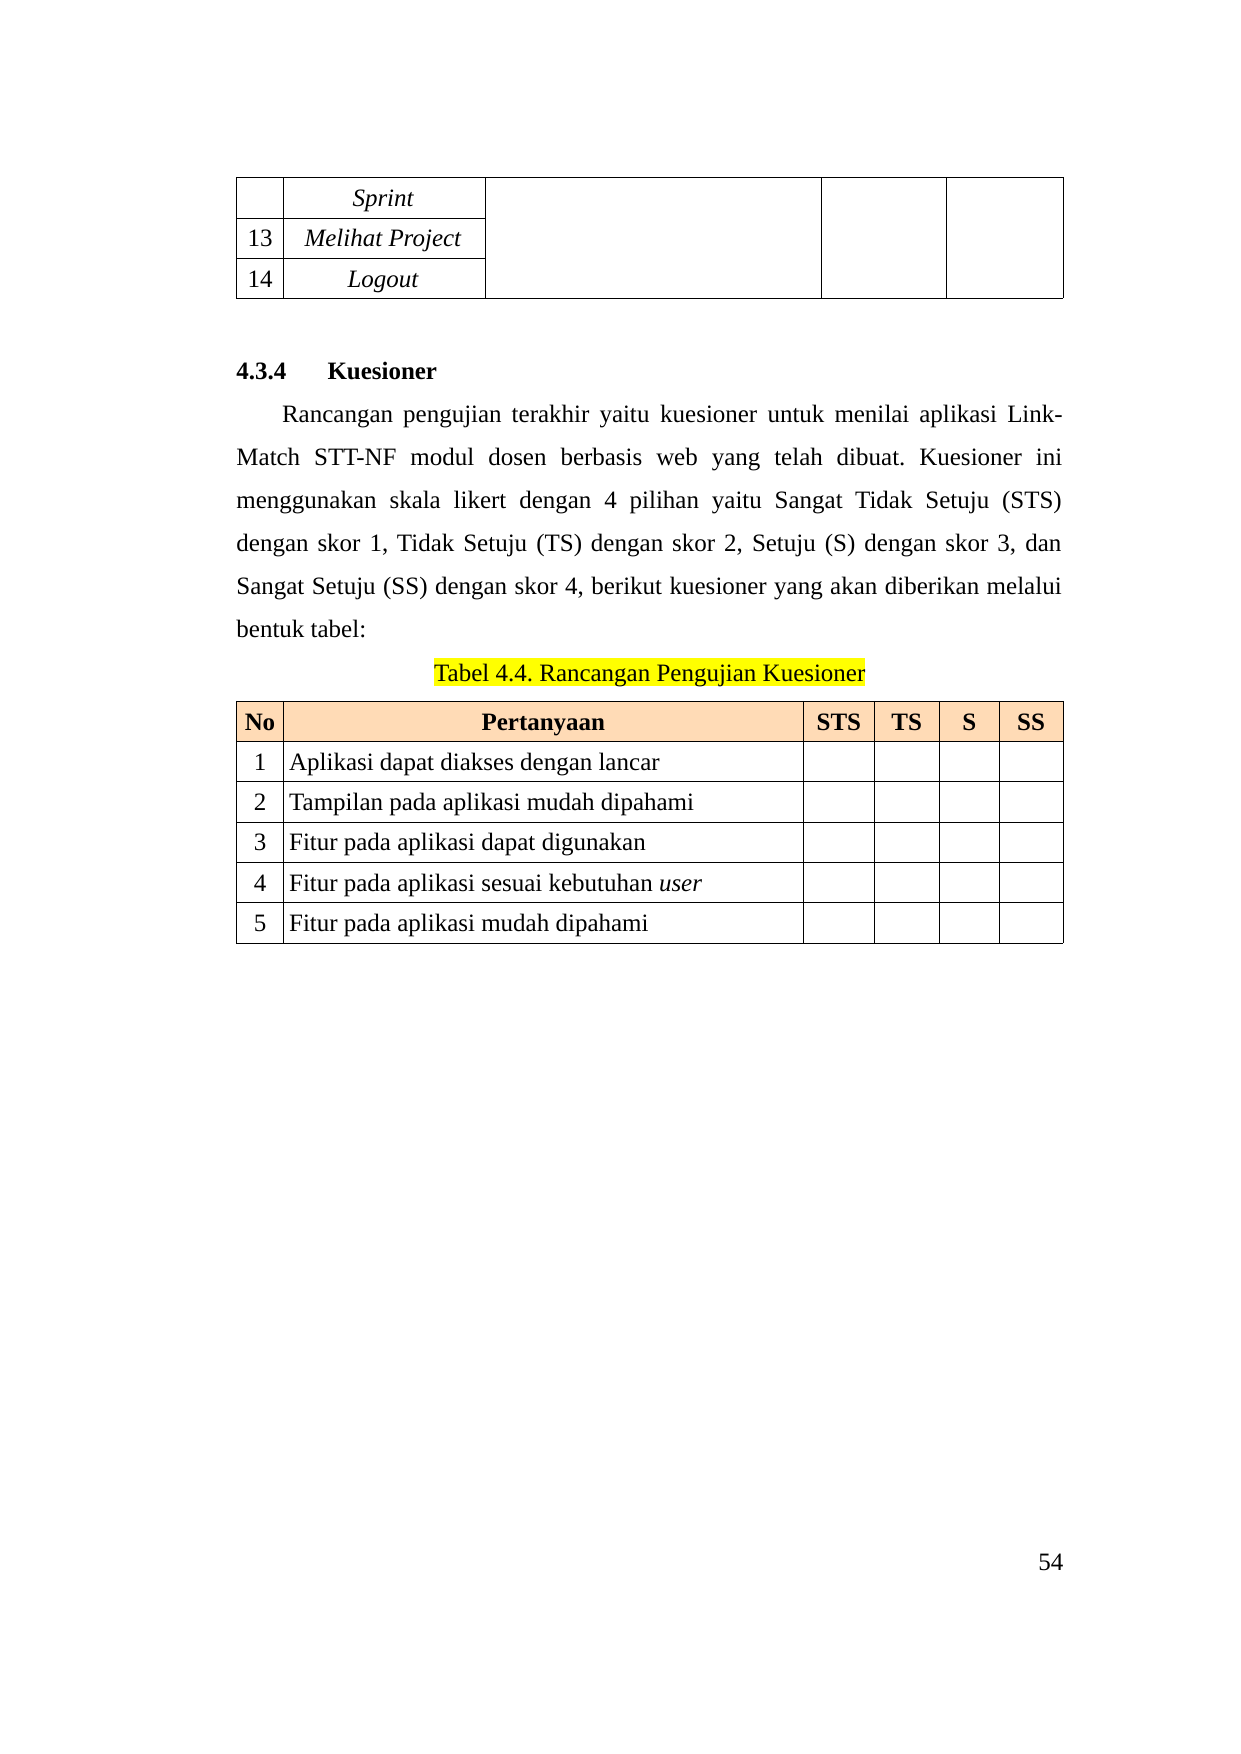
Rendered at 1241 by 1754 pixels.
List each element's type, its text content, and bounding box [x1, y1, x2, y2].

table_cell Fitur pada aplikasi sesuai kebutuhan user [284, 863, 803, 902]
table_header TS [875, 702, 939, 741]
table_cell [1000, 742, 1063, 781]
table_cell 1 [237, 742, 283, 781]
table_cell [822, 178, 946, 298]
table_cell [804, 863, 874, 902]
table_cell 2 [237, 782, 283, 822]
subtitle 4.3.4 Kuesioner [236, 356, 1063, 384]
table_cell [1000, 863, 1063, 902]
table_cell [940, 742, 999, 781]
table_cell Melihat Project [284, 219, 485, 258]
table_cell [875, 782, 939, 822]
table_cell Fitur pada aplikasi mudah dipahami [284, 903, 803, 943]
table_header STS [804, 702, 874, 741]
table_header No [237, 702, 283, 741]
table_cell [875, 742, 939, 781]
table_cell Sprint [284, 178, 485, 217]
table_cell 13 [237, 219, 283, 258]
table_cell [804, 903, 874, 943]
table_cell [940, 823, 999, 862]
table_cell [940, 903, 999, 943]
table_cell Aplikasi dapat diakses dengan lancar [284, 742, 803, 781]
table_cell [237, 178, 283, 217]
table_cell [940, 863, 999, 902]
table_header SS [1000, 702, 1063, 741]
table_cell 4 [237, 863, 283, 902]
table_cell [1000, 782, 1063, 822]
text Rancangan pengujian terakhir yaitu kuesioner untuk menilai aplikasi Link-Match STT-NF modul dosen berbasis web yang telah dibuat. Kuesioner ini menggunakan skala likert dengan 4 pilihan yaitu Sangat Tidak Setuju (STS) dengan skor 1, Tidak Setuju (TS) dengan skor 2, Setuju (S) dengan skor 3, dan Sangat Setuju (SS) dengan skor 4, berikut kuesioner yang akan diberikan melalui bentuk tabel: [236, 399, 1063, 643]
table_cell [486, 178, 821, 298]
table_cell [1000, 903, 1063, 943]
table_cell Tampilan pada aplikasi mudah dipahami [284, 782, 803, 822]
table_cell Fitur pada aplikasi dapat digunakan [284, 823, 803, 862]
table_cell 5 [237, 903, 283, 943]
table_cell 14 [237, 259, 283, 298]
text Tabel 4.4. Rancangan Pengujian Kuesioner [236, 658, 1063, 686]
table_cell [804, 742, 874, 781]
table_cell [940, 782, 999, 822]
table_cell [1000, 823, 1063, 862]
table_cell 3 [237, 823, 283, 862]
table_header Pertanyaan [284, 702, 803, 741]
table_cell [947, 178, 1063, 298]
table_cell Logout [284, 259, 485, 298]
table_cell [875, 903, 939, 943]
table_cell [804, 782, 874, 822]
table_header S [940, 702, 999, 741]
table_cell [804, 823, 874, 862]
table_cell [875, 823, 939, 862]
table_cell [875, 863, 939, 902]
